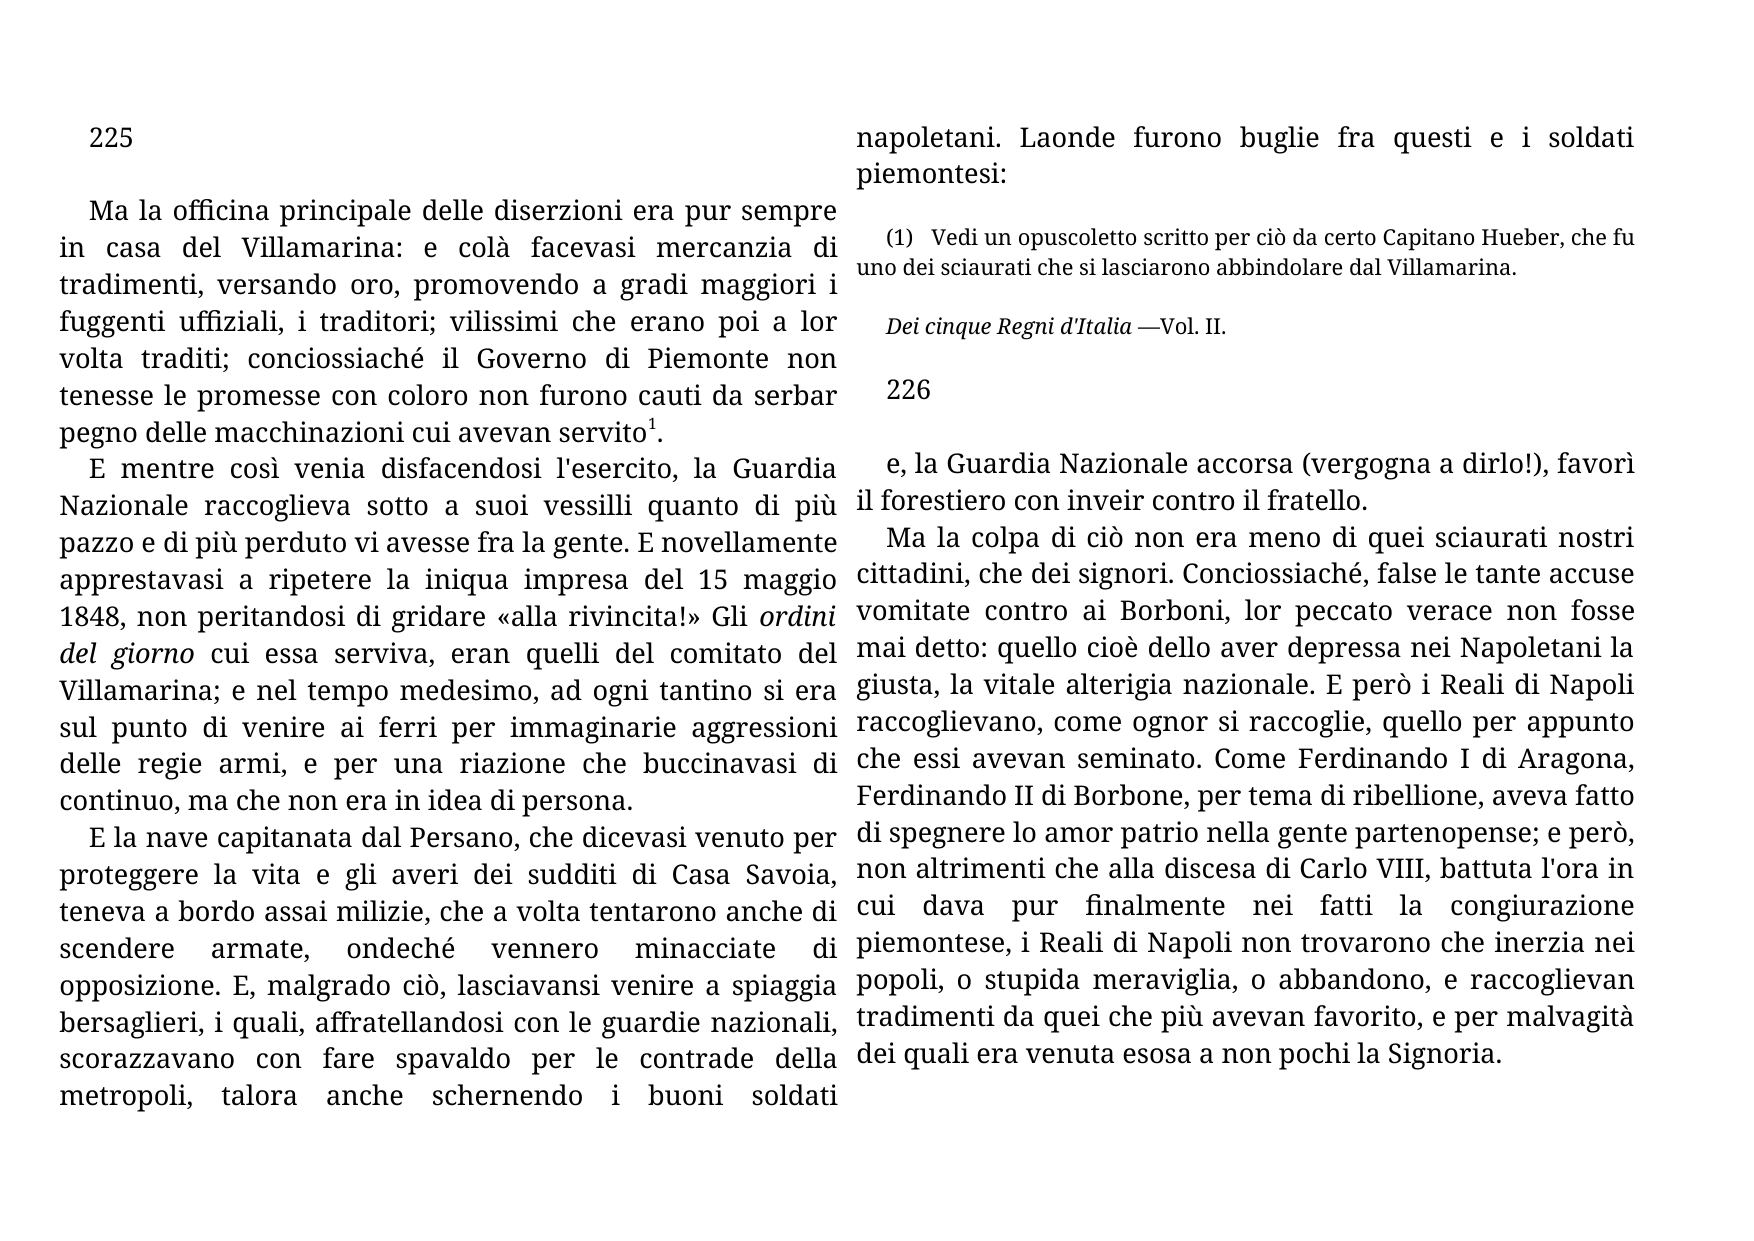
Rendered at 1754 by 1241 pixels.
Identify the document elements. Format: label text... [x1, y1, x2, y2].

text E la nave capitanata dal Persano, che dicevasi venuto per proteggere la vita e gli averi dei sudditi di Casa Savoia, teneva a bordo assai milizie, che a volta tentarono anche di scendere armate, ondeché vennero minacciate di opposizione. E, malgrado ciò, lasciavansi venire a spiaggia bersaglieri, i quali, affratellandosi con le guardie nazionali, scorazzavano con fare spavaldo per le contrade della metropoli, talora anche schernendo i buoni soldati [59, 819, 838, 1114]
text Ma la officina principale delle diserzioni era pur sempre in casa del Villamarina: e colà facevasi mercanzia di tradimenti, versando oro, promovendo a gradi maggiori i fuggenti uffiziali, i traditori; vilissimi che erano poi a lor volta traditi; conciossiaché il Governo di Piemonte non tenesse le promesse con coloro non furono cauti da serbar pegno delle macchinazioni cui avevan servito1. [59, 192, 838, 450]
text napoletani. Laonde furono buglie fra questi e i soldati piemontesi: [856, 118, 1636, 192]
text Ma la colpa di ciò non era meno di quei sciaurati nostri cittadini, che dei signori. Conciossiaché, false le tante accuse vomitate contro ai Borboni, lor peccato verace non fosse mai detto: quello cioè dello aver depressa nei Napoletani la giusta, la vitale alterigia nazionale. E però i Reali di Napoli raccoglievano, come ognor si raccoglie, quello per appunto che essi avevan seminato. Come Ferdinando I di Aragona, Ferdinando II di Borbone, per tema di ribellione, aveva fatto di spegnere lo amor patrio nella gente partenopense; e però, non altrimenti che alla discesa di Carlo VIII, battuta l'ora in cui dava pur finalmente nei fatti la congiurazione piemontese, i Reali di Napoli non trovarono che inerzia nei popoli, o stupida meraviglia, o abbandono, e raccoglievan tradimenti da quei che più avevan favorito, e per malvagità dei quali era venuta esosa a non pochi la Signoria. [856, 518, 1636, 1071]
text 225 [59, 118, 838, 155]
text E mentre così venia disfacendosi l'esercito, la Guardia Nazionale raccoglieva sotto a suoi vessilli quanto di più pazzo e di più perduto vi avesse fra la gente. E novellamente apprestavasi a ripetere la iniqua impresa del 15 maggio 1848, non peritandosi di gridare «alla rivincita!» Gli ordini del giorno cui essa serviva, eran quelli del comitato del Villamarina; e nel tempo medesimo, ad ogni tantino si era sul punto di venire ai ferri per immaginarie aggressioni delle regie armi, e per una riazione che buccinavasi di continuo, ma che non era in idea di persona. [59, 450, 838, 819]
list Vedi un opuscoletto scritto per ciò da certo Capitano Hueber, che fu uno dei sciaurati che si lasciarono abbindolare dal Villamarina. [856, 222, 1636, 281]
text 226 [856, 371, 1636, 407]
text e, la Guardia Nazionale accorsa (vergogna a dirlo!), favorì il forestiero con inveir contro il fratello. [856, 444, 1636, 518]
text Dei cinque Regni d'Italia —Vol. II. [856, 311, 1636, 341]
